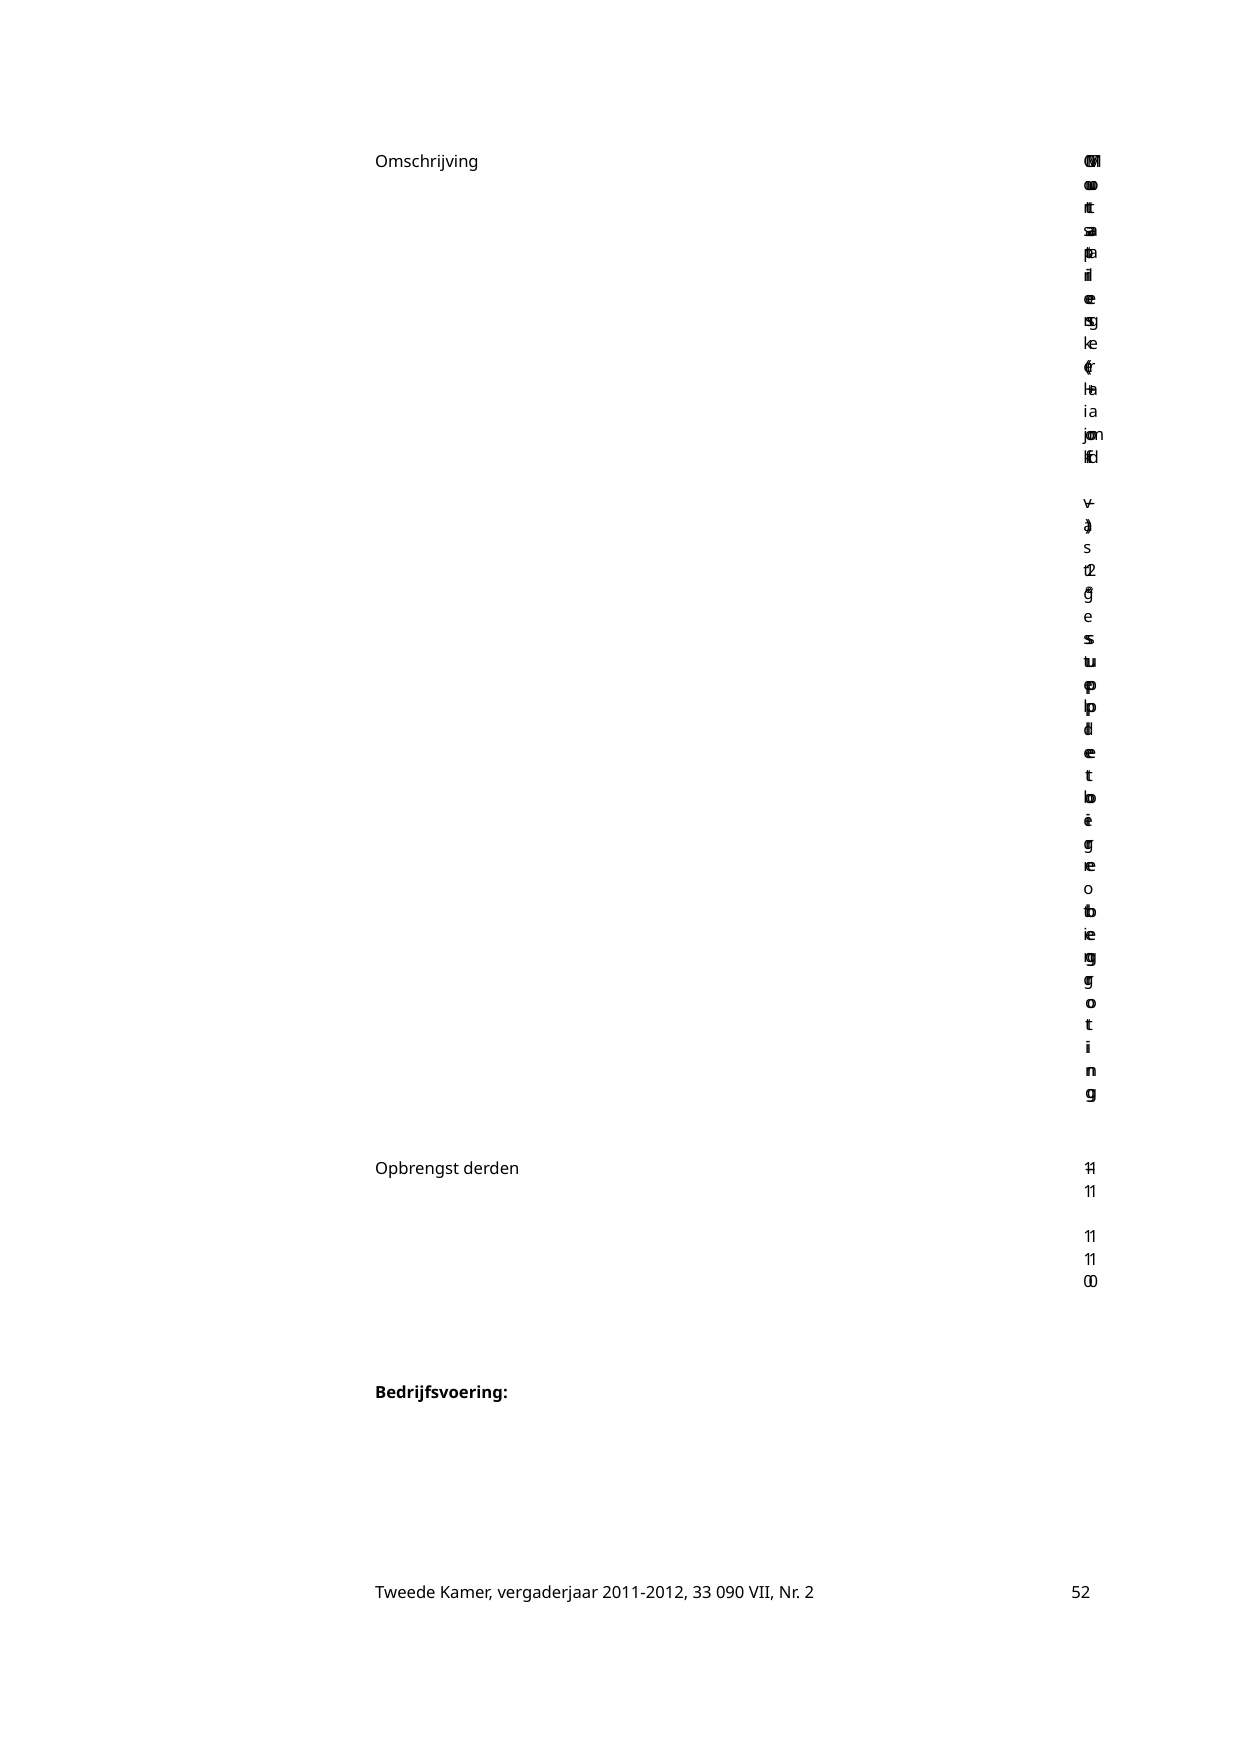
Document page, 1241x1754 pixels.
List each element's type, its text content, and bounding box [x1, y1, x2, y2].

table_header Omschrijving [375, 150, 1083, 1156]
table_cell Bedrijfsvoering: [375, 1381, 1083, 1439]
table_cell [375, 1323, 1083, 1381]
table_cell Opbrengst derden [375, 1156, 1083, 1323]
